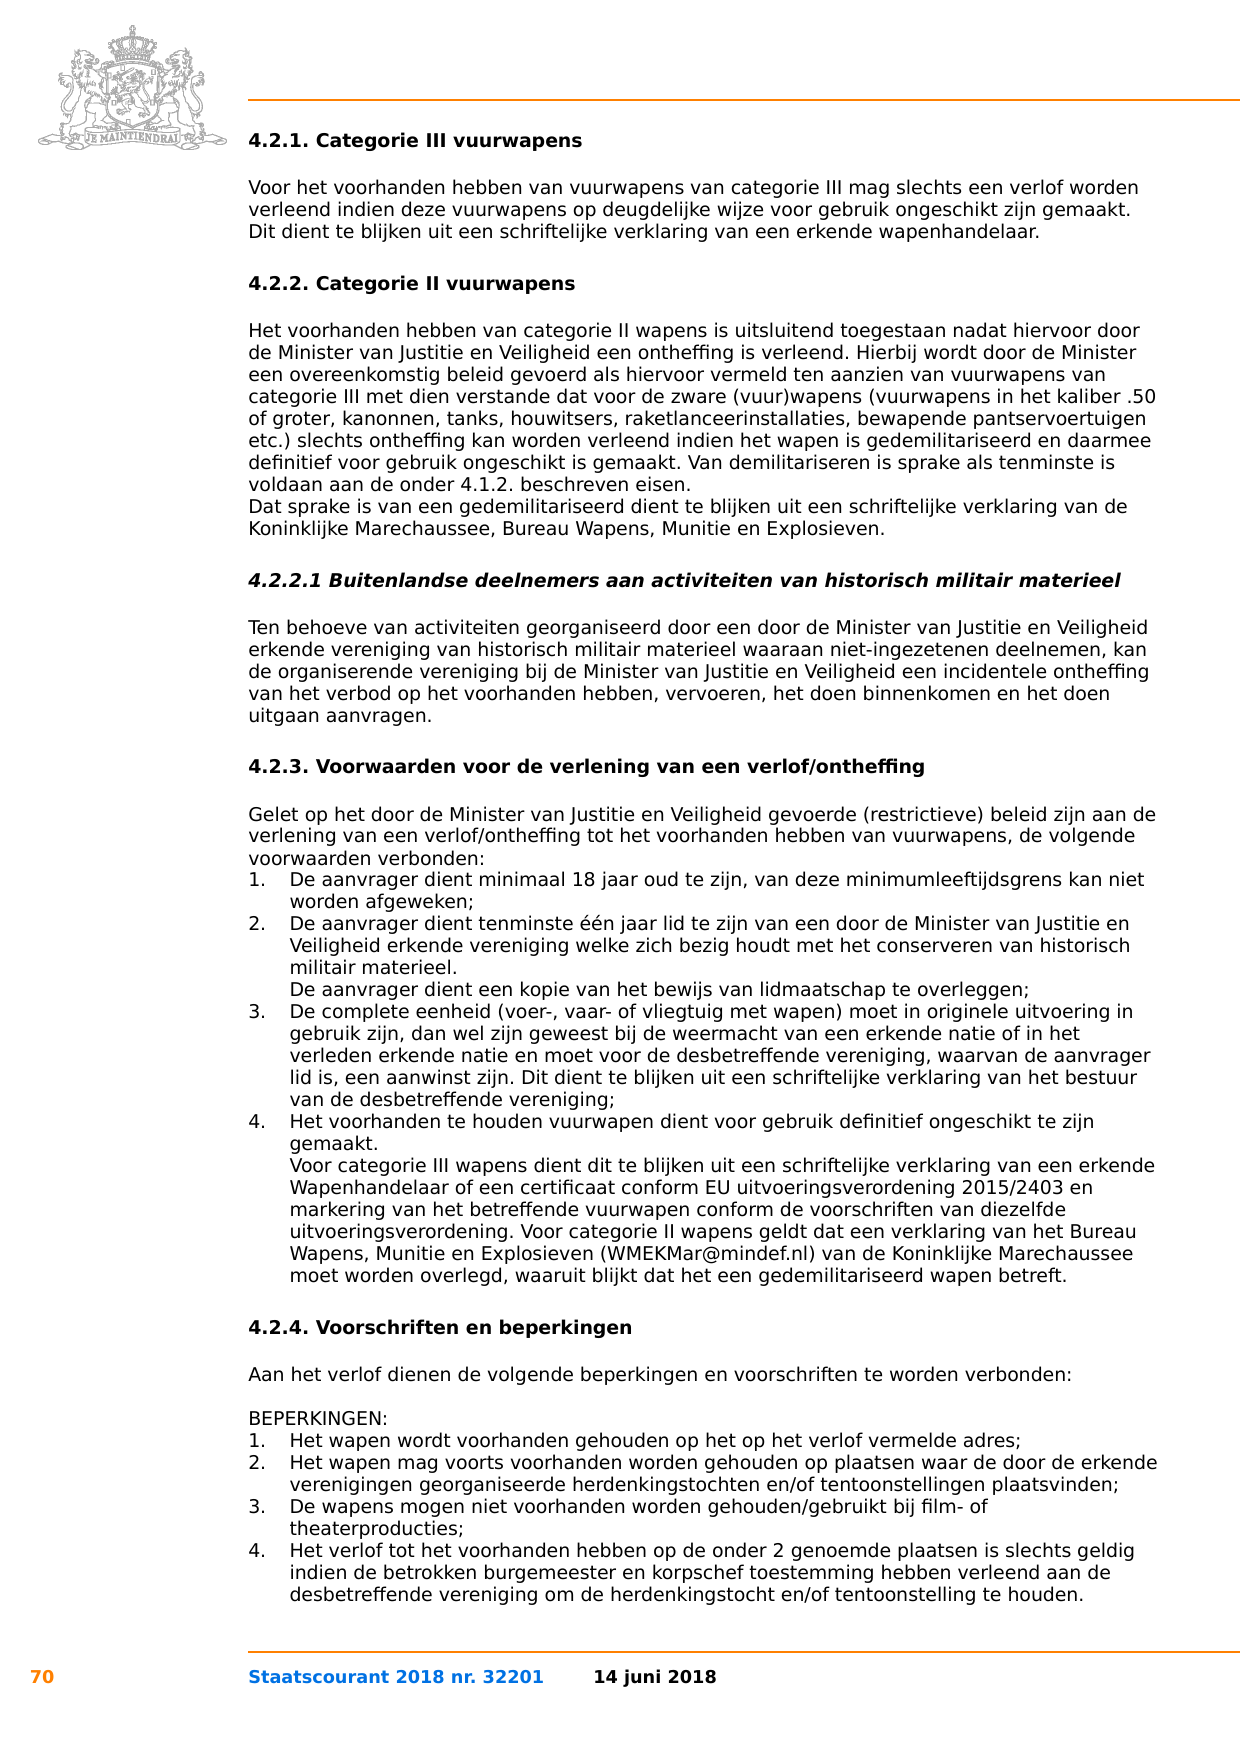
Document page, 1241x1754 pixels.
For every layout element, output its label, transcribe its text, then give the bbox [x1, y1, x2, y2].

subtitle 4.2.2.1 Buitenlandse deelnemers aan activiteiten van historisch militair materieel [248, 569, 1163, 592]
picture [38, 25, 227, 150]
subtitle 4.2.4. Voorschriften en beperkingen [248, 1317, 1163, 1339]
text 2. De aanvrager dient tenminste één jaar lid te zijn van een door de Minister van Justitie en Veiligheid erkende vereniging welke zich bezig houdt met het conserveren van historisch militair materieel. [248, 913, 1163, 979]
text 1. Het wapen wordt voorhanden gehouden op het op het verlof vermelde adres; [248, 1430, 1163, 1452]
text Het voorhanden hebben van categorie II wapens is uitsluitend toegestaan nadat hiervoor door de Minister van Justitie en Veiligheid een ontheffing is verleend. Hierbij wordt door de Minister een overeenkomstig beleid gevoerd als hiervoor vermeld ten aanzien van vuurwapens van categorie III met dien verstande dat voor de zware (vuur)wapens (vuurwapens in het kaliber .50 of groter, kanonnen, tanks, houwitsers, raketlanceerinstallaties, bewapende pantservoertuigen etc.) slechts ontheffing kan worden verleend indien het wapen is gedemilitariseerd en daarmee definitief voor gebruik ongeschikt is gemaakt. Van demilitariseren is sprake als tenminste is voldaan aan de onder 4.1.2. beschreven eisen. [248, 320, 1163, 496]
text Voor categorie III wapens dient dit te blijken uit een schriftelijke verklaring van een erkende Wapenhandelaar of een certificaat conform EU uitvoeringsverordening 2015/2403 en markering van het betreffende vuurwapen conform de voorschriften van diezelfde uitvoeringsverordening. Voor categorie II wapens geldt dat een verklaring van het Bureau Wapens, Munitie en Explosieven (WMEKMar@mindef.nl) van de Koninklijke Marechaussee moet worden overlegd, waaruit blijkt dat het een gedemilitariseerd wapen betreft. [289, 1155, 1163, 1287]
text BEPERKINGEN: [248, 1408, 1163, 1430]
text Ten behoeve van activiteiten georganiseerd door een door de Minister van Justitie en Veiligheid erkende vereniging van historisch militair materieel waaraan niet-ingezetenen deelnemen, kan de organiserende vereniging bij de Minister van Justitie en Veiligheid een incidentele ontheffing van het verbod op het voorhanden hebben, vervoeren, het doen binnenkomen en het doen uitgaan aanvragen. [248, 617, 1163, 726]
text Dat sprake is van een gedemilitariseerd dient te blijken uit een schriftelijke verklaring van de Koninklijke Marechaussee, Bureau Wapens, Munitie en Explosieven. [248, 496, 1163, 539]
text 3. De complete eenheid (voer-, vaar- of vliegtuig met wapen) moet in originele uitvoering in gebruik zijn, dan wel zijn geweest bij de weermacht van een erkende natie of in het verleden erkende natie en moet voor de desbetreffende vereniging, waarvan de aanvrager lid is, een aanwinst zijn. Dit dient te blijken uit een schriftelijke verklaring van het bestuur van de desbetreffende vereniging; [248, 1001, 1163, 1111]
text De aanvrager dient een kopie van het bewijs van lidmaatschap te overleggen; [289, 979, 1163, 1001]
subtitle 4.2.2. Categorie II vuurwapens [248, 273, 1163, 295]
subtitle 4.2.1. Categorie III vuurwapens [248, 130, 1163, 152]
text 2. Het wapen mag voorts voorhanden worden gehouden op plaatsen waar de door de erkende verenigingen georganiseerde herdenkingstochten en/of tentoonstellingen plaatsvinden; [248, 1452, 1163, 1496]
text Aan het verlof dienen de volgende beperkingen en voorschriften te worden verbonden: [248, 1364, 1163, 1386]
text 1. De aanvrager dient minimaal 18 jaar oud te zijn, van deze minimumleeftijdsgrens kan niet worden afgeweken; [248, 869, 1163, 913]
text 4. Het verlof tot het voorhanden hebben op de onder 2 genoemde plaatsen is slechts geldig indien de betrokken burgemeester en korpschef toestemming hebben verleend aan de desbetreffende vereniging om de herdenkingstocht en/of tentoonstelling te houden. [248, 1540, 1163, 1606]
subtitle 4.2.3. Voorwaarden voor de verlening van een verlof/ontheffing [248, 756, 1163, 778]
text 3. De wapens mogen niet voorhanden worden gehouden/gebruikt bij film- of theaterproducties; [248, 1496, 1163, 1540]
text Voor het voorhanden hebben van vuurwapens van categorie III mag slechts een verlof worden verleend indien deze vuurwapens op deugdelijke wijze voor gebruik ongeschikt zijn gemaakt. Dit dient te blijken uit een schriftelijke verklaring van een erkende wapenhandelaar. [248, 177, 1163, 243]
text Gelet op het door de Minister van Justitie en Veiligheid gevoerde (restrictieve) beleid zijn aan de verlening van een verlof/ontheffing tot het voorhanden hebben van vuurwapens, de volgende voorwaarden verbonden: [248, 803, 1163, 869]
text 4. Het voorhanden te houden vuurwapen dient voor gebruik definitief ongeschikt te zijn gemaakt. [248, 1111, 1163, 1155]
